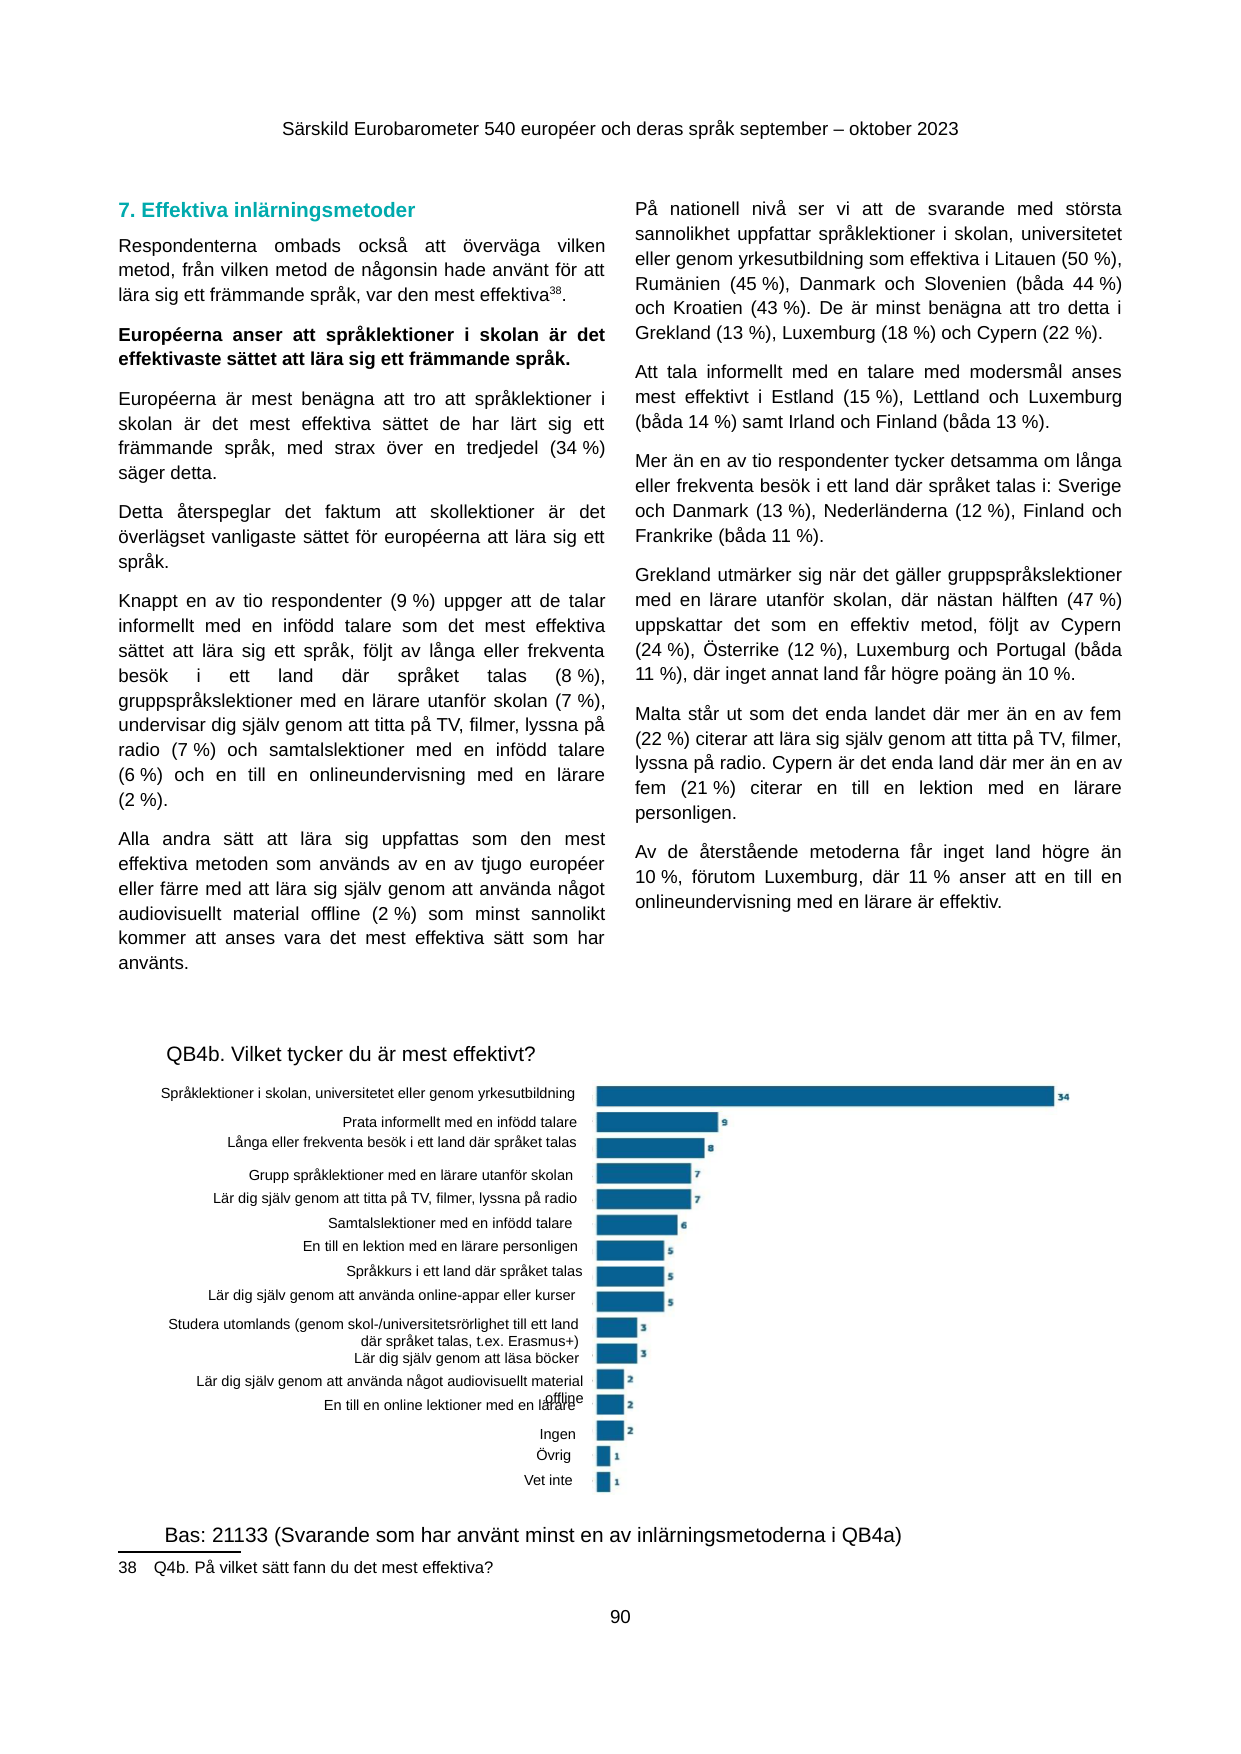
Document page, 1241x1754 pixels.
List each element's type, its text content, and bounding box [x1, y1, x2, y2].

text Respondenterna ombads också att överväga vilken metod, från vilken metod de någonsin hade använt för att lära sig ett främmande språk, var den mest effektiva. [118, 234, 605, 306]
text Grekland utmärker sig när det gäller gruppspråkslektioner med en lärare utanför skolan, där nästan hälften (47 %) uppskattar det som en effektiv metod, följt av Cypern (24 %), Österrike (12 %), Luxemburg och Portugal (båda 11 %), där inget annat land får högre poäng än 10 %. [635, 564, 1122, 685]
text Q4b. På vilket sätt fann du det mest effektiva? [118, 1558, 605, 1577]
text Malta står ut som det enda landet där mer än en av fem (22 %) citerar att lära sig själv genom att titta på TV, filmer, lyssna på radio. Cypern är det enda land där mer än en av fem (21 %) citerar en till en lektion med en lärare personligen. [635, 702, 1122, 823]
text Mer än en av tio respondenter tycker detsamma om långa eller frekventa besök i ett land där språket talas i: Sverige och Danmark (13 %), Nederländerna (12 %), Finland och Frankrike (båda 11 %). [635, 450, 1122, 546]
text Detta återspeglar det faktum att skollektioner är det överlägset vanligaste sättet för européerna att lära sig ett språk. [118, 501, 605, 572]
text På nationell nivå ser vi att de svarande med största sannolikhet uppfattar språklektioner i skolan, universitetet eller genom yrkesutbildning som effektiva i Litauen (50 %), Rumänien (45 %), Danmark och Slovenien (båda 44 %) och Kroatien (43 %). De är minst benägna att tro detta i Grekland (13 %), Luxemburg (18 %) och Cypern (22 %). [635, 198, 1122, 343]
text Européerna anser att språklektioner i skolan är det effektivaste sättet att lära sig ett främmande språk. [118, 323, 605, 370]
subtitle 7. Effektiva inlärningsmetoder [118, 198, 605, 222]
text Knappt en av tio respondenter (9 %) uppger att de talar informellt med en infödd talare som det mest effektiva sättet att lära sig ett språk, följt av långa eller frekventa besök i ett land där språket talas (8 %), gruppspråkslektioner med en lärare utanför skolan (7 %), undervisar dig själv genom att titta på TV, filmer, lyssna på radio (7 %) och samtalslektioner med en infödd talare (6 %) och en till en onlineundervisning med en lärare (2 %). [118, 590, 605, 810]
text Av de återstående metoderna får inget land högre än 10 %, förutom Luxemburg, där 11 % anser att en till en onlineundervisning med en lärare är effektiv. [635, 841, 1122, 912]
picture [592, 1080, 1077, 1495]
text Alla andra sätt att lära sig uppfattas som den mest effektiva metoden som används av en av tjugo européer eller färre med att lära sig själv genom att använda något audiovisuellt material offline (2 %) som minst sannolikt kommer att anses vara det mest effektiva sätt som har använts. [118, 828, 605, 973]
text Européerna är mest benägna att tro att språklektioner i skolan är det mest effektiva sättet de har lärt sig ett främmande språk, med strax över en tredjedel (34 %) säger detta. [118, 387, 605, 483]
text Att tala informellt med en talare med modersmål anses mest effektivt i Estland (15 %), Lettland och Luxemburg (båda 14 %) samt Irland och Finland (båda 13 %). [635, 361, 1122, 432]
